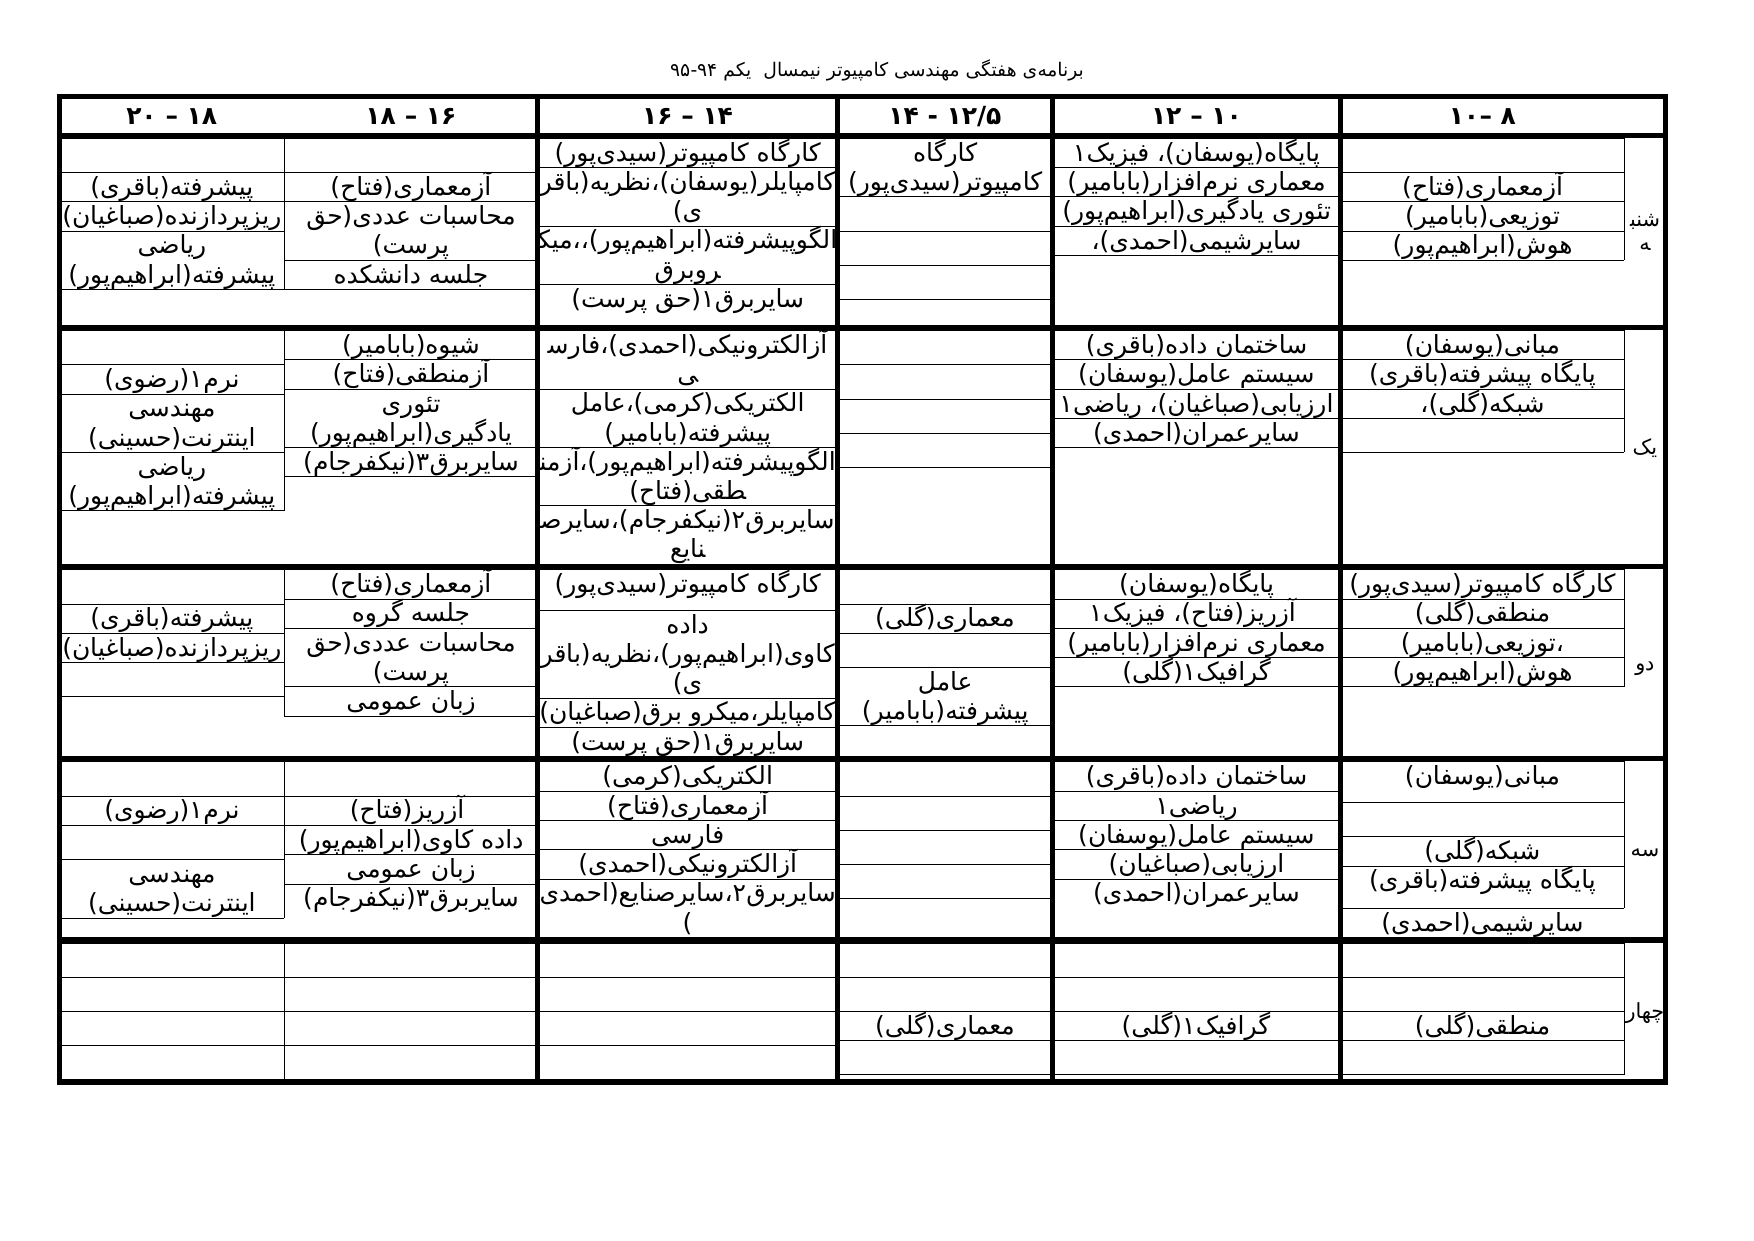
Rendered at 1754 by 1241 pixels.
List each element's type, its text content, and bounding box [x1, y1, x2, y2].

table_cell پایگاه پیشرفته(باقری) [1343, 867, 1624, 908]
table_cell ریاضی۱ [1055, 792, 1338, 820]
table_cell نرم۱(رضوی) [62, 797, 284, 825]
table_cell ارزیابی(صباغیان) [1055, 850, 1338, 878]
table_header ۸ –۱۰ [1343, 99, 1624, 133]
table_header [840, 331, 1050, 364]
table_header الکتریکی(کرمی) [540, 762, 835, 791]
table_header پایگاه(یوسفان) [1055, 570, 1338, 598]
table_cell سیستم عامل(یوسفان) [1055, 821, 1338, 849]
table_cell [1343, 261, 1624, 325]
table_header [840, 570, 1050, 603]
table_cell زبان عمومی [285, 687, 535, 716]
table_cell سایربرق۳(نیکفرجام) [284, 885, 535, 937]
table_cell مهندسی اینترنت(حسینی) [62, 395, 284, 452]
table_header کارگاه کامپیوتر(سیدی‌پور) [1343, 570, 1624, 598]
table_cell [1343, 453, 1624, 564]
table_cell ریزپردازنده(صباغیان) [62, 634, 284, 662]
table_cell [62, 290, 284, 325]
table_cell [840, 300, 1050, 325]
table_header [285, 139, 535, 172]
table_cell [540, 1046, 835, 1079]
table_header ساختمان داده(باقری) [1055, 331, 1338, 359]
table_header مبانی(یوسفان) [1343, 331, 1624, 359]
table_cell شبکه(گلی)، [1343, 390, 1624, 418]
table_cell [840, 726, 1050, 756]
table_cell [840, 978, 1050, 1011]
table_cell [1343, 1041, 1624, 1074]
table_cell زبان عمومی [285, 855, 535, 883]
table_cell [1343, 687, 1624, 756]
table_cell [62, 697, 284, 756]
table_cell عامل پیشرفته(بابامیر) [840, 668, 1050, 725]
table_cell محاسبات عددی(حق پرست) [285, 202, 535, 260]
table_cell [840, 468, 1050, 564]
table_cell ریاضی پیشرفته(ابراهیم‌پور) [62, 453, 284, 510]
table_cell جلسه گروه [285, 600, 535, 628]
table_cell [62, 511, 284, 564]
table_cell جلسه دانشکده [285, 261, 535, 289]
table_cell [1343, 978, 1624, 1011]
table_header [62, 331, 284, 364]
table_cell شنبه [1624, 138, 1663, 325]
table_cell [285, 1012, 535, 1045]
table_cell [62, 826, 284, 859]
table_header کارگاه کامپیوتر(سیدی‌پور) [540, 570, 835, 610]
table_cell [840, 899, 1050, 937]
table_cell هوش(ابراهیم‌پور) [1343, 658, 1624, 686]
table_cell [285, 978, 535, 1011]
table_cell شبکه(گلی) [1343, 837, 1624, 866]
table_cell آزالکترونیکی(احمدی) [540, 850, 835, 878]
table_cell سایربرق۲(نیکفرجام)،سایرصنایع [540, 506, 835, 564]
table_cell [840, 634, 1050, 667]
table_cell معماری نرم‌افزار(بابامیر) [1055, 629, 1338, 657]
table_cell دو [1624, 569, 1663, 756]
table_cell [62, 978, 284, 1011]
table_cell معماری(گلی) [840, 1012, 1050, 1040]
table_cell [540, 978, 835, 1011]
table_cell گرافیک۱(گلی) [1055, 1012, 1338, 1040]
table_cell [1055, 687, 1338, 756]
table_cell داده کاوی(ابراهیم‌پور) [285, 826, 535, 854]
table_cell یک [1624, 330, 1663, 564]
table_cell [284, 717, 535, 756]
table_cell ریاضی پیشرفته(ابراهیم‌پور) [62, 232, 284, 289]
table_header ۱۲/۵ - ۱۴ [840, 99, 1050, 133]
table_cell نرم۱(رضوی) [62, 365, 284, 393]
table_cell آزمنطقی(فتاح) [285, 360, 535, 389]
table_cell مهندسی اینترنت(حسینی) [62, 860, 284, 917]
table_cell [840, 865, 1050, 898]
table_header [540, 944, 835, 977]
table_cell [1055, 978, 1338, 1011]
table_header [62, 139, 284, 172]
text برنامه‌ی هفتگی مهندسی کامپیوتر نیمسال یکم ۹۴-۹۵ [59, 59, 1695, 81]
table_cell هوش(ابراهیم‌پور) [1343, 232, 1624, 260]
table_cell سایرشیمی(احمدی) [1343, 909, 1624, 937]
table_header [1055, 944, 1338, 977]
table_cell پایگاه پیشرفته(باقری) [1343, 360, 1624, 389]
table_header ساختمان داده(باقری) [1055, 762, 1338, 791]
table_cell سایربرق۲،سایرصنایع(احمدی) [540, 880, 835, 937]
table_header [840, 944, 1050, 977]
table_cell [840, 1041, 1050, 1074]
table_cell سایرعمران(احمدی) [1055, 880, 1338, 937]
table_cell [840, 434, 1050, 467]
table_cell داده کاوی(ابراهیم‌پور)،نظریه(باقری) [540, 611, 835, 697]
table_cell [840, 797, 1050, 830]
table_cell ارزیابی(صباغیان)، ریاضی۱ [1055, 390, 1338, 418]
table_cell الگوپیشرفته(ابراهیم‌پور)،،میکروبرق [540, 227, 835, 284]
table_header [285, 944, 535, 977]
table_cell چهار [1624, 943, 1663, 1079]
table_header [840, 762, 1050, 796]
table_cell [62, 1012, 284, 1045]
table_cell [285, 1046, 535, 1079]
table_header ۱۶ – ۱۸ [284, 99, 535, 133]
table_header مبانی(یوسفان) [1343, 762, 1624, 802]
table_cell الکتریکی(کرمی)،عامل پیشرفته(بابامیر) [540, 390, 835, 447]
table_cell [840, 831, 1050, 864]
table_header کارگاه کامپیوتر(سیدی‌پور) [840, 139, 1050, 196]
table_header آزمعماری(فتاح) [285, 570, 535, 598]
table_cell منطقی(گلی) [1343, 1012, 1624, 1040]
table_header ۱۰ – ۱۲ [1055, 99, 1338, 133]
table_header [1624, 99, 1663, 133]
table_header [62, 944, 284, 977]
table_cell منطقی(گلی) [1343, 600, 1624, 628]
table_cell [284, 477, 535, 564]
table_cell [540, 1012, 835, 1045]
table_cell [840, 400, 1050, 433]
table_cell [840, 266, 1050, 299]
table_cell آزمعماری(فتاح) [285, 173, 535, 201]
table_header پایگاه(یوسفان)، فیزیک۱ [1055, 139, 1338, 167]
table_header [62, 570, 284, 603]
table_cell توزیعی(بابامیر) [1343, 202, 1624, 231]
table_cell [1055, 1041, 1338, 1074]
table_cell کامپایلر،میکرو برق(صباغیان) [540, 699, 835, 727]
table_cell [840, 232, 1050, 265]
table_cell معماری(گلی) [840, 605, 1050, 633]
table_cell [1055, 448, 1338, 564]
table_cell سایربرق۱(حق پرست) [540, 285, 835, 325]
table_cell گرافیک۱(گلی) [1055, 658, 1338, 686]
table_cell آزمعماری(فتاح) [540, 792, 835, 820]
table_cell سایرشیمی(احمدی)، [1055, 227, 1338, 255]
table_header [1343, 139, 1624, 172]
table_cell [1055, 1075, 1338, 1079]
table_cell پیشرفته(باقری) [62, 605, 284, 633]
table_cell [1055, 256, 1338, 325]
table_cell محاسبات عددی(حق پرست) [285, 629, 535, 686]
table_header آزالکترونیکی(احمدی)،فارسی [540, 331, 835, 388]
table_cell تئوری یادگیری(ابراهیم‌پور) [285, 390, 535, 447]
table_cell [840, 1075, 1050, 1079]
table_cell الگوپیشرفته(ابراهیم‌پور)،آزمنطقی(فتاح) [540, 448, 835, 505]
table_header ۱۸ – ۲۰ [62, 99, 284, 133]
table_cell [1343, 1075, 1624, 1079]
table_cell سایربرق۳(نیکفرجام) [285, 448, 535, 476]
table_cell معماری نرم‌افزار(بابامیر) [1055, 168, 1338, 196]
table_cell آزریز(فتاح)، فیزیک۱ [1055, 600, 1338, 628]
table_cell ریزپردازنده(صباغیان) [62, 202, 284, 231]
table_cell [1343, 419, 1624, 452]
table_cell [840, 365, 1050, 398]
table_cell آزمعماری(فتاح) [1343, 173, 1624, 201]
table_cell پیشرفته(باقری) [62, 173, 284, 201]
table_cell سایربرق۱(حق پرست) [540, 728, 835, 756]
table_cell [62, 663, 284, 696]
table_cell [840, 197, 1050, 231]
table_cell تئوری یادگیری(ابراهیم‌پور) [1055, 197, 1338, 226]
table_cell آزریز(فتاح) [285, 797, 535, 825]
table_cell کامپایلر(یوسفان)،نظریه(باقری) [540, 168, 835, 226]
table_cell سایرعمران(احمدی) [1055, 419, 1338, 447]
table_header ۱۴ – ۱۶ [540, 99, 835, 133]
table_header کارگاه کامپیوتر(سیدی‌پور) [540, 139, 835, 167]
table_header [285, 762, 535, 796]
table_cell سه [1624, 761, 1663, 937]
table_header شیوه(بابامیر) [285, 331, 535, 359]
table_cell [62, 1046, 284, 1079]
table_header [1343, 944, 1624, 977]
table_cell فارسی [540, 821, 835, 849]
table_cell [1343, 803, 1624, 836]
table_cell [284, 290, 535, 325]
table_cell سیستم عامل(یوسفان) [1055, 360, 1338, 389]
table_cell [62, 919, 284, 937]
table_header [62, 762, 284, 796]
table_cell ،توزیعی(بابامیر) [1343, 629, 1624, 657]
